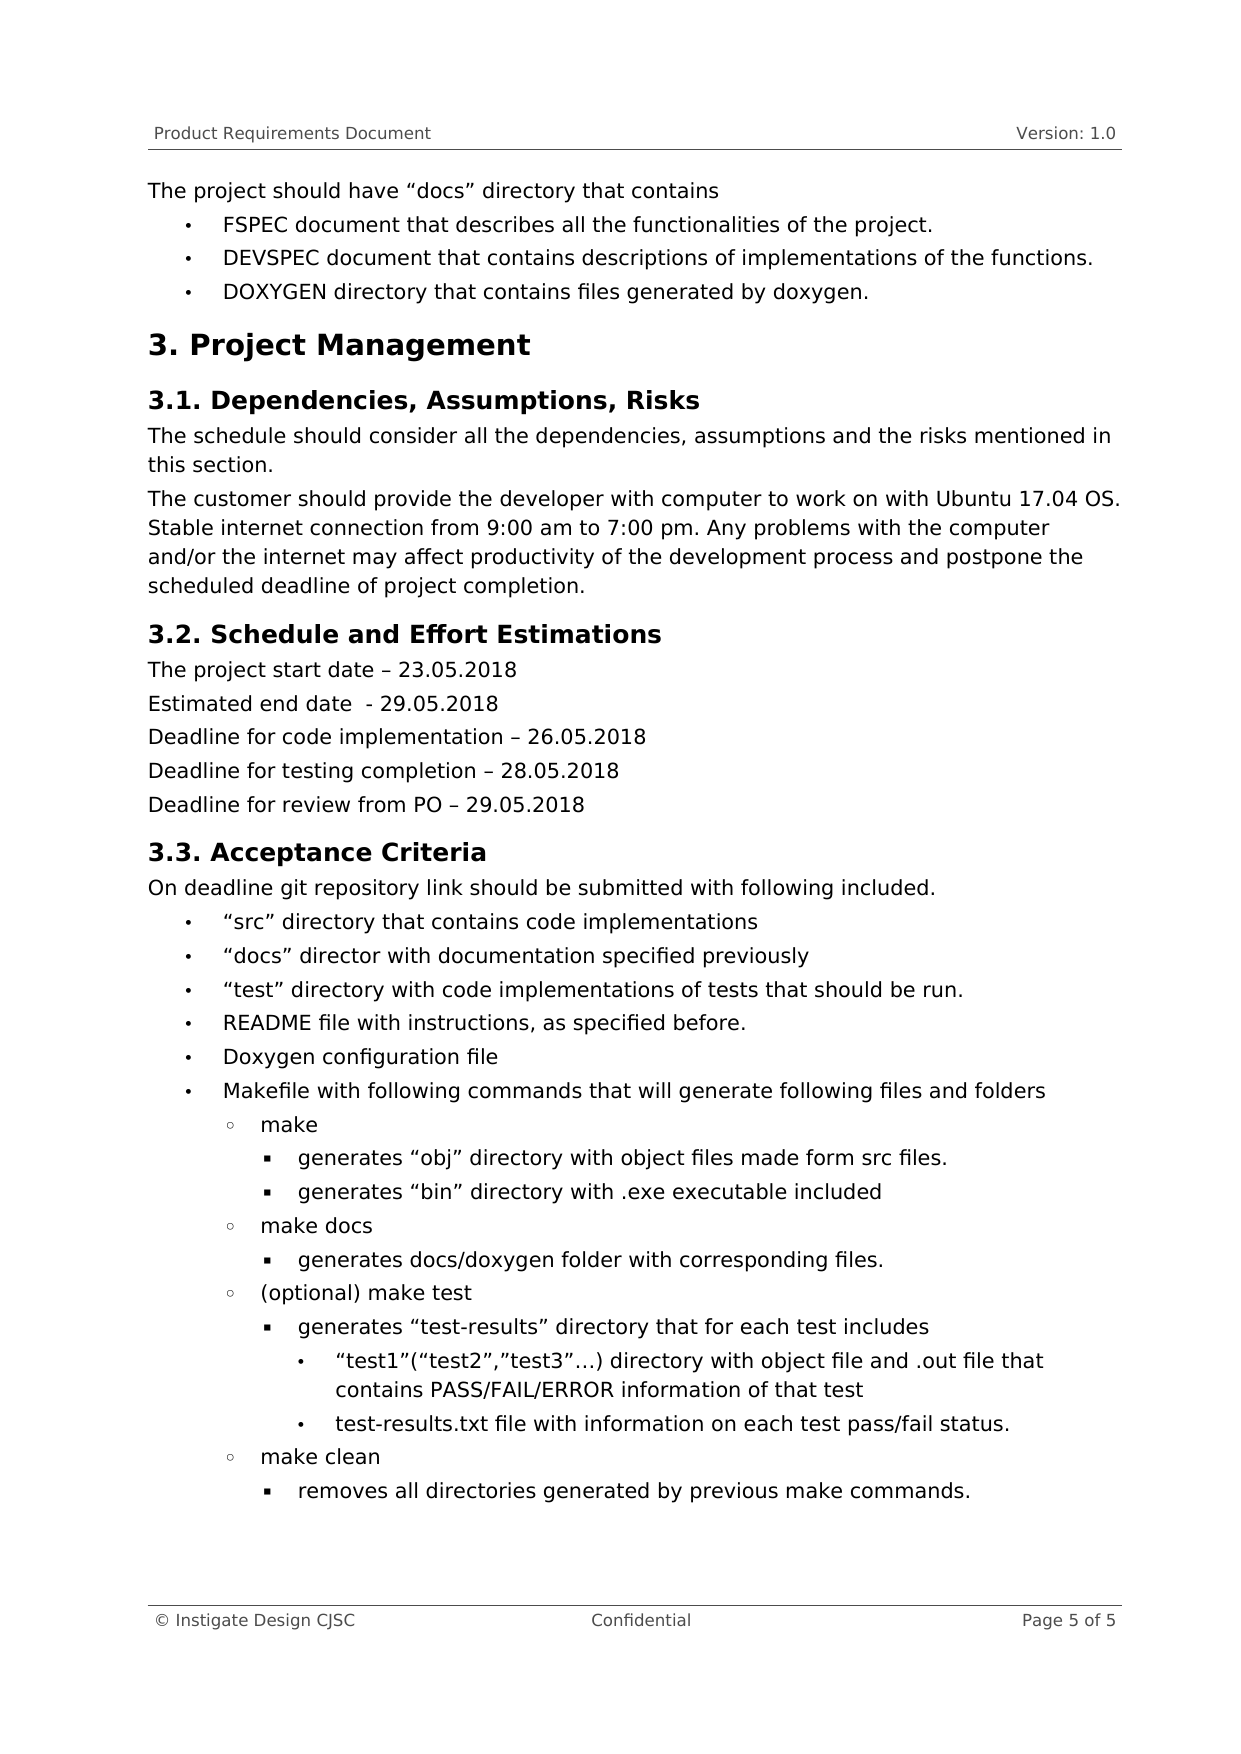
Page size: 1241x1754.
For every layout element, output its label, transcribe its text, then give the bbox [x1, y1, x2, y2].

list “src” directory that contains code implementations [185, 910, 1122, 934]
text The schedule should consider all the dependencies, assumptions and the risks mentioned in this section. [148, 424, 1122, 478]
list “test1”(“test2”,”test3”…) directory with object file and .out file that contains PASS/FAIL/ERROR information of that test [298, 1349, 1122, 1402]
list generates docs/doxygen folder with corresponding files. [260, 1248, 1122, 1272]
text Deadline for code implementation – 26.05.2018 [148, 725, 1122, 749]
subtitle Schedule and Effort Estimations [148, 620, 1122, 649]
subtitle Dependencies, Assumptions, Risks [148, 386, 1122, 415]
list generates “test-results” directory that for each test includes [260, 1315, 1122, 1339]
list Makefile with following commands that will generate following files and folders [185, 1079, 1122, 1103]
text Estimated end date - 29.05.2018 [148, 692, 1122, 716]
subtitle Project Management [148, 329, 1122, 363]
list make docs [223, 1214, 1122, 1238]
list test-results.txt file with information on each test pass/fail status. [298, 1412, 1122, 1436]
list DOXYGEN directory that contains files generated by doxygen. [185, 280, 1122, 304]
text Deadline for review from PO – 29.05.2018 [148, 793, 1122, 817]
text The project start date – 23.05.2018 [148, 658, 1122, 682]
list “docs” director with documentation specified previously [185, 944, 1122, 968]
list (optional) make test [223, 1281, 1122, 1306]
list removes all directories generated by previous make commands. [260, 1479, 1122, 1503]
text Deadline for testing completion – 28.05.2018 [148, 759, 1122, 783]
list generates “obj” directory with object files made form src files. [260, 1146, 1122, 1171]
subtitle Acceptance Criteria [148, 838, 1122, 867]
text The project should have “docs” directory that contains [148, 179, 1122, 203]
list DEVSPEC document that contains descriptions of implementations of the functions. [185, 246, 1122, 271]
list generates “bin” directory with .exe executable included [260, 1180, 1122, 1204]
list README file with instructions, as specified before. [185, 1011, 1122, 1036]
list make clean [223, 1445, 1122, 1470]
text The customer should provide the developer with computer to work on with Ubuntu 17.04 OS. Stable internet connection from 9:00 am to 7:00 pm. Any problems with the computer and/or the internet may affect productivity of the development process and postpone the scheduled deadline of project completion. [148, 487, 1122, 598]
text On deadline git repository link should be submitted with following included. [148, 876, 1122, 901]
list Doxygen configuration file [185, 1045, 1122, 1069]
list “test” directory with code implementations of tests that should be run. [185, 978, 1122, 1002]
list FSPEC document that describes all the functionalities of the project. [185, 213, 1122, 237]
list make [223, 1113, 1122, 1137]
